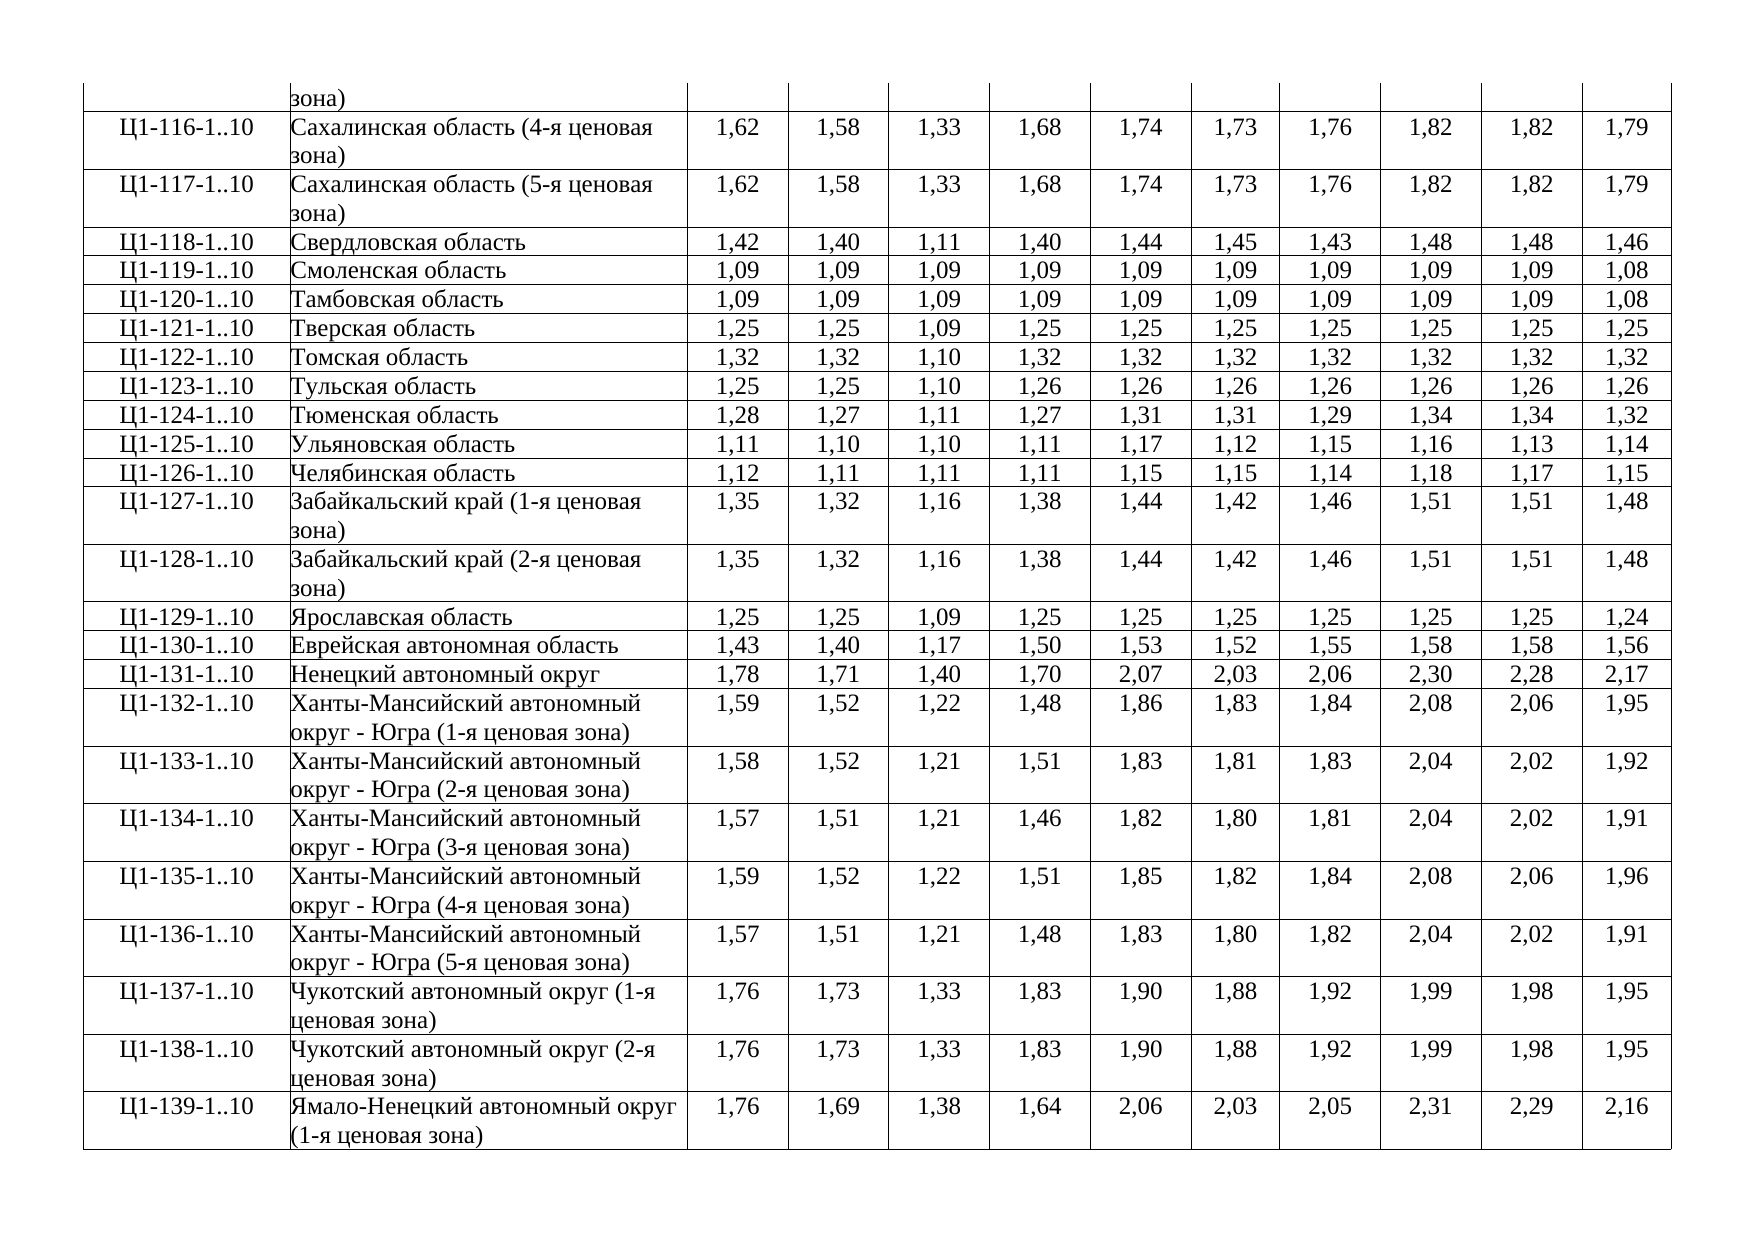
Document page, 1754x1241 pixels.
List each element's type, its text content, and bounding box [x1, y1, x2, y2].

table_cell 1,09 [1280, 256, 1380, 284]
table_cell 1,44 [1091, 228, 1191, 255]
table_cell 2,02 [1482, 920, 1582, 976]
table_cell Ненецкий автономный округ [291, 660, 687, 688]
table_cell 1,11 [990, 459, 1090, 486]
table_cell 1,31 [1192, 401, 1279, 429]
table_cell 1,85 [1091, 862, 1191, 919]
table_cell 1,26 [1192, 372, 1279, 400]
table_cell 2,03 [1192, 660, 1279, 688]
table_cell 1,11 [889, 459, 989, 486]
table_cell 1,88 [1192, 1035, 1279, 1091]
table_cell [84, 83, 290, 111]
table_cell 1,51 [1381, 487, 1481, 544]
table_cell 1,11 [688, 430, 788, 458]
table_cell 1,25 [1192, 314, 1279, 342]
table_cell 1,25 [688, 372, 788, 400]
table_cell Ц1-122-1..10 [84, 343, 290, 371]
table_cell 1,82 [1381, 170, 1481, 227]
table_cell 1,32 [1583, 343, 1671, 371]
table_cell 1,16 [889, 545, 989, 601]
table_cell 1,74 [1091, 112, 1191, 169]
table_cell 1,09 [688, 256, 788, 284]
table_cell 1,09 [889, 602, 989, 630]
table_cell 1,51 [789, 804, 888, 861]
table_cell 1,09 [1280, 285, 1380, 313]
table_cell 1,09 [889, 314, 989, 342]
table_cell 1,71 [789, 660, 888, 688]
table_cell 1,14 [1583, 430, 1671, 458]
table_cell 1,48 [990, 689, 1090, 746]
table_cell 1,44 [1091, 545, 1191, 601]
table_cell 2,30 [1381, 660, 1481, 688]
table_cell 1,83 [1280, 747, 1380, 803]
table_cell 1,32 [688, 343, 788, 371]
table_cell 1,56 [1583, 631, 1671, 659]
table_cell 1,58 [688, 747, 788, 803]
table_cell 1,25 [1192, 602, 1279, 630]
table_cell 1,62 [688, 112, 788, 169]
table_cell 1,27 [789, 401, 888, 429]
table_cell 1,70 [990, 660, 1090, 688]
table_cell 1,57 [688, 804, 788, 861]
table_cell Свердловская область [291, 228, 687, 255]
table_cell Ц1-133-1..10 [84, 747, 290, 803]
table_cell 1,15 [1280, 430, 1380, 458]
table_cell 1,21 [889, 747, 989, 803]
table_cell Ямало-Ненецкий автономный округ (1-я ценовая зона) [291, 1092, 687, 1149]
table_cell 1,52 [1192, 631, 1279, 659]
table_cell 1,10 [889, 343, 989, 371]
table_cell 2,07 [1091, 660, 1191, 688]
table_cell 1,33 [889, 170, 989, 227]
table_cell 1,32 [1482, 343, 1582, 371]
table_cell 1,08 [1583, 285, 1671, 313]
table_cell 1,48 [1583, 545, 1671, 601]
table_cell 1,11 [889, 228, 989, 255]
table_cell Ц1-126-1..10 [84, 459, 290, 486]
table_cell Тюменская область [291, 401, 687, 429]
table_cell 1,25 [990, 314, 1090, 342]
table_cell Ульяновская область [291, 430, 687, 458]
table_cell Ц1-130-1..10 [84, 631, 290, 659]
table_cell 2,06 [1482, 862, 1582, 919]
table_cell 1,80 [1192, 804, 1279, 861]
table_cell 1,59 [688, 862, 788, 919]
table_cell 1,48 [1482, 228, 1582, 255]
table_cell 1,73 [789, 1035, 888, 1091]
table_cell 1,48 [990, 920, 1090, 976]
table_cell 1,69 [789, 1092, 888, 1149]
table_cell 1,09 [889, 285, 989, 313]
table_cell 1,13 [1482, 430, 1582, 458]
table_cell 1,82 [1091, 804, 1191, 861]
table_cell 1,38 [889, 1092, 989, 1149]
table_cell 1,51 [990, 747, 1090, 803]
table_cell 2,08 [1381, 689, 1481, 746]
table_cell 1,21 [889, 804, 989, 861]
table_cell 1,48 [1583, 487, 1671, 544]
table_cell 1,51 [1482, 545, 1582, 601]
table_cell 1,09 [990, 256, 1090, 284]
table_cell 2,06 [1482, 689, 1582, 746]
table_cell [1482, 83, 1582, 111]
table_cell 1,25 [1381, 602, 1481, 630]
table_cell 1,53 [1091, 631, 1191, 659]
table_cell [990, 83, 1090, 111]
table_cell 2,16 [1583, 1092, 1671, 1149]
table_cell [1192, 83, 1279, 111]
table_cell Ц1-117-1..10 [84, 170, 290, 227]
table_cell 1,25 [1280, 314, 1380, 342]
table_cell 1,09 [1192, 285, 1279, 313]
table_cell 1,28 [688, 401, 788, 429]
table_cell 1,95 [1583, 977, 1671, 1034]
table_cell 1,83 [1192, 689, 1279, 746]
table_cell 1,82 [1280, 920, 1380, 976]
table_cell 1,24 [1583, 602, 1671, 630]
table_cell [1583, 83, 1671, 111]
table_cell 1,46 [990, 804, 1090, 861]
table_cell 1,95 [1583, 1035, 1671, 1091]
table_cell 1,09 [1091, 285, 1191, 313]
table_cell 1,57 [688, 920, 788, 976]
table_cell 1,26 [1583, 372, 1671, 400]
table_cell 1,64 [990, 1092, 1090, 1149]
table_cell 2,02 [1482, 747, 1582, 803]
table_cell 1,52 [789, 862, 888, 919]
table_cell Смоленская область [291, 256, 687, 284]
table_cell 1,92 [1583, 747, 1671, 803]
table_cell 1,26 [1280, 372, 1380, 400]
table_cell 1,90 [1091, 977, 1191, 1034]
table_cell Ц1-128-1..10 [84, 545, 290, 601]
table_cell 2,05 [1280, 1092, 1380, 1149]
table_cell 1,32 [789, 343, 888, 371]
table_cell 1,42 [1192, 545, 1279, 601]
table_cell 1,91 [1583, 804, 1671, 861]
table_cell 1,09 [990, 285, 1090, 313]
table_cell Сахалинская область (4-я ценовая зона) [291, 112, 687, 169]
table_cell 1,26 [1482, 372, 1582, 400]
table_cell 1,11 [789, 459, 888, 486]
table_cell 1,42 [688, 228, 788, 255]
table_cell 2,29 [1482, 1092, 1582, 1149]
table_cell 1,43 [688, 631, 788, 659]
table_cell 1,10 [789, 430, 888, 458]
table_cell Ц1-120-1..10 [84, 285, 290, 313]
table_cell 1,80 [1192, 920, 1279, 976]
table_cell 1,15 [1091, 459, 1191, 486]
table_cell 1,09 [789, 256, 888, 284]
table_cell Томская область [291, 343, 687, 371]
table_cell 1,92 [1280, 1035, 1380, 1091]
table_cell 1,81 [1192, 747, 1279, 803]
table_cell 1,76 [1280, 170, 1380, 227]
table_cell 1,17 [889, 631, 989, 659]
table_cell 1,10 [889, 372, 989, 400]
table_cell 1,27 [990, 401, 1090, 429]
table_cell 1,73 [1192, 170, 1279, 227]
table_cell Ц1-118-1..10 [84, 228, 290, 255]
table_cell Ц1-124-1..10 [84, 401, 290, 429]
table_cell 1,83 [1091, 920, 1191, 976]
table_cell 1,09 [1482, 285, 1582, 313]
table_cell 1,16 [1381, 430, 1481, 458]
table_cell 1,90 [1091, 1035, 1191, 1091]
table_cell 1,79 [1583, 170, 1671, 227]
table_cell Ц1-139-1..10 [84, 1092, 290, 1149]
table_cell 1,33 [889, 1035, 989, 1091]
table_cell 1,40 [889, 660, 989, 688]
table_cell 1,22 [889, 862, 989, 919]
table_cell Ц1-134-1..10 [84, 804, 290, 861]
table_cell 1,25 [1381, 314, 1481, 342]
table_cell Ц1-123-1..10 [84, 372, 290, 400]
table_cell 1,38 [990, 487, 1090, 544]
table_cell 1,51 [990, 862, 1090, 919]
table_cell Тульская область [291, 372, 687, 400]
table_cell 1,86 [1091, 689, 1191, 746]
table_cell Тамбовская область [291, 285, 687, 313]
table_cell Чукотский автономный округ (1-я ценовая зона) [291, 977, 687, 1034]
table_cell 1,34 [1381, 401, 1481, 429]
table_cell Тверская область [291, 314, 687, 342]
table_cell зона) [291, 83, 687, 111]
table_cell 1,51 [1482, 487, 1582, 544]
table_cell 1,82 [1381, 112, 1481, 169]
table_cell 1,32 [990, 343, 1090, 371]
table_cell 1,83 [1091, 747, 1191, 803]
table_cell 2,31 [1381, 1092, 1481, 1149]
table_cell 1,98 [1482, 977, 1582, 1034]
table_cell 1,34 [1482, 401, 1582, 429]
table_cell Ц1-121-1..10 [84, 314, 290, 342]
table_cell 2,17 [1583, 660, 1671, 688]
table_cell 1,51 [1381, 545, 1481, 601]
table_cell 1,78 [688, 660, 788, 688]
table_cell 1,15 [1583, 459, 1671, 486]
table_cell 1,18 [1381, 459, 1481, 486]
table_cell 1,42 [1192, 487, 1279, 544]
table_cell 1,25 [1280, 602, 1380, 630]
table_cell 1,25 [1482, 314, 1582, 342]
table_cell 1,99 [1381, 977, 1481, 1034]
table_cell 1,17 [1091, 430, 1191, 458]
table_cell 1,43 [1280, 228, 1380, 255]
table_cell 1,55 [1280, 631, 1380, 659]
table_cell 2,02 [1482, 804, 1582, 861]
table_cell 1,11 [889, 401, 989, 429]
table_cell 1,33 [889, 977, 989, 1034]
table_cell Ц1-135-1..10 [84, 862, 290, 919]
table_cell Забайкальский край (2-я ценовая зона) [291, 545, 687, 601]
table_cell 1,76 [688, 977, 788, 1034]
table_cell 1,09 [1381, 285, 1481, 313]
table_cell 1,25 [688, 602, 788, 630]
table_cell Ц1-132-1..10 [84, 689, 290, 746]
table_cell 1,50 [990, 631, 1090, 659]
table_cell 1,09 [688, 285, 788, 313]
table_cell 1,14 [1280, 459, 1380, 486]
table_cell [1381, 83, 1481, 111]
table_cell 1,58 [789, 112, 888, 169]
table_cell 1,76 [688, 1035, 788, 1091]
table_cell 1,98 [1482, 1035, 1582, 1091]
table_cell 1,84 [1280, 862, 1380, 919]
table_cell 1,32 [1280, 343, 1380, 371]
table_cell 1,83 [990, 1035, 1090, 1091]
table_cell 1,25 [789, 372, 888, 400]
table_cell 1,26 [1091, 372, 1191, 400]
table_cell 2,04 [1381, 920, 1481, 976]
table_cell 1,40 [990, 228, 1090, 255]
table_cell 1,22 [889, 689, 989, 746]
table_cell 1,25 [789, 602, 888, 630]
table_cell 2,06 [1280, 660, 1380, 688]
table_cell 2,04 [1381, 747, 1481, 803]
table_cell Ханты-Мансийский автономный округ - Югра (4-я ценовая зона) [291, 862, 687, 919]
table_cell 1,46 [1280, 545, 1380, 601]
table_cell Ц1-125-1..10 [84, 430, 290, 458]
table_cell 1,83 [990, 977, 1090, 1034]
table_cell 1,44 [1091, 487, 1191, 544]
table_cell 1,82 [1482, 112, 1582, 169]
table_cell 1,62 [688, 170, 788, 227]
table_cell [889, 83, 989, 111]
table_cell Ц1-129-1..10 [84, 602, 290, 630]
table_cell 1,52 [789, 689, 888, 746]
table_cell 2,06 [1091, 1092, 1191, 1149]
table_cell 1,11 [990, 430, 1090, 458]
table_cell 1,26 [990, 372, 1090, 400]
table_cell 1,32 [1192, 343, 1279, 371]
table_cell 1,09 [1381, 256, 1481, 284]
table_cell 1,95 [1583, 689, 1671, 746]
table_cell 1,45 [1192, 228, 1279, 255]
table_cell 1,25 [1091, 314, 1191, 342]
table_cell 2,08 [1381, 862, 1481, 919]
table_cell 1,88 [1192, 977, 1279, 1034]
table_cell Ярославская область [291, 602, 687, 630]
table_cell 1,32 [789, 487, 888, 544]
table_cell 1,25 [789, 314, 888, 342]
table_cell Ц1-136-1..10 [84, 920, 290, 976]
table_cell 1,35 [688, 487, 788, 544]
table_cell 1,68 [990, 170, 1090, 227]
table_cell 1,48 [1381, 228, 1481, 255]
table_cell Ц1-137-1..10 [84, 977, 290, 1034]
table_cell 1,25 [990, 602, 1090, 630]
table_cell 1,58 [1381, 631, 1481, 659]
table_cell 1,91 [1583, 920, 1671, 976]
table_cell 1,38 [990, 545, 1090, 601]
table_cell 1,32 [789, 545, 888, 601]
table_cell Ханты-Мансийский автономный округ - Югра (5-я ценовая зона) [291, 920, 687, 976]
table_cell 1,73 [1192, 112, 1279, 169]
table_cell 1,09 [889, 256, 989, 284]
table_cell 1,26 [1381, 372, 1481, 400]
table_cell [1091, 83, 1191, 111]
table_cell 1,09 [789, 285, 888, 313]
table_cell Ц1-127-1..10 [84, 487, 290, 544]
table_cell 1,35 [688, 545, 788, 601]
table_cell Челябинская область [291, 459, 687, 486]
table_cell 1,31 [1091, 401, 1191, 429]
table_cell 1,81 [1280, 804, 1380, 861]
table_cell 1,12 [688, 459, 788, 486]
table_cell [688, 83, 788, 111]
table_cell 1,92 [1280, 977, 1380, 1034]
table_cell 1,52 [789, 747, 888, 803]
table_cell Чукотский автономный округ (2-я ценовая зона) [291, 1035, 687, 1091]
table_cell 1,32 [1583, 401, 1671, 429]
table_cell [789, 83, 888, 111]
table_cell 1,51 [789, 920, 888, 976]
table_cell 1,82 [1482, 170, 1582, 227]
table_cell 1,76 [688, 1092, 788, 1149]
table_cell 1,10 [889, 430, 989, 458]
table_cell Забайкальский край (1-я ценовая зона) [291, 487, 687, 544]
table_cell 1,32 [1091, 343, 1191, 371]
table_cell 1,79 [1583, 112, 1671, 169]
table_cell 1,25 [1091, 602, 1191, 630]
table_cell Ханты-Мансийский автономный округ - Югра (2-я ценовая зона) [291, 747, 687, 803]
table_cell 2,03 [1192, 1092, 1279, 1149]
table_cell 1,74 [1091, 170, 1191, 227]
table_cell 1,16 [889, 487, 989, 544]
table_cell Еврейская автономная область [291, 631, 687, 659]
table_cell 1,58 [1482, 631, 1582, 659]
table_cell 1,09 [1482, 256, 1582, 284]
table_cell 1,08 [1583, 256, 1671, 284]
table_cell Ц1-138-1..10 [84, 1035, 290, 1091]
table_cell 1,99 [1381, 1035, 1481, 1091]
table_cell 1,25 [1583, 314, 1671, 342]
table_cell 1,12 [1192, 430, 1279, 458]
table_cell 1,59 [688, 689, 788, 746]
table_cell 1,73 [789, 977, 888, 1034]
table_cell 1,68 [990, 112, 1090, 169]
table_cell 1,58 [789, 170, 888, 227]
table_cell 1,46 [1583, 228, 1671, 255]
table_cell 1,09 [1091, 256, 1191, 284]
table_cell 1,96 [1583, 862, 1671, 919]
table_cell Ц1-116-1..10 [84, 112, 290, 169]
table_cell Ханты-Мансийский автономный округ - Югра (1-я ценовая зона) [291, 689, 687, 746]
table_cell 2,28 [1482, 660, 1582, 688]
table_cell 1,25 [1482, 602, 1582, 630]
table_cell 1,09 [1192, 256, 1279, 284]
table_cell 2,04 [1381, 804, 1481, 861]
table_cell 1,46 [1280, 487, 1380, 544]
table_cell 1,40 [789, 228, 888, 255]
table_cell 1,84 [1280, 689, 1380, 746]
table_cell 1,17 [1482, 459, 1582, 486]
table_cell 1,82 [1192, 862, 1279, 919]
table_cell 1,32 [1381, 343, 1481, 371]
table_cell 1,76 [1280, 112, 1380, 169]
table_cell 1,25 [688, 314, 788, 342]
table_cell 1,33 [889, 112, 989, 169]
table_cell Ц1-119-1..10 [84, 256, 290, 284]
table_cell Сахалинская область (5-я ценовая зона) [291, 170, 687, 227]
table_cell [1280, 83, 1380, 111]
table_cell 1,21 [889, 920, 989, 976]
table_cell Ц1-131-1..10 [84, 660, 290, 688]
table_cell 1,29 [1280, 401, 1380, 429]
table_cell 1,40 [789, 631, 888, 659]
table_cell Ханты-Мансийский автономный округ - Югра (3-я ценовая зона) [291, 804, 687, 861]
table_cell 1,15 [1192, 459, 1279, 486]
